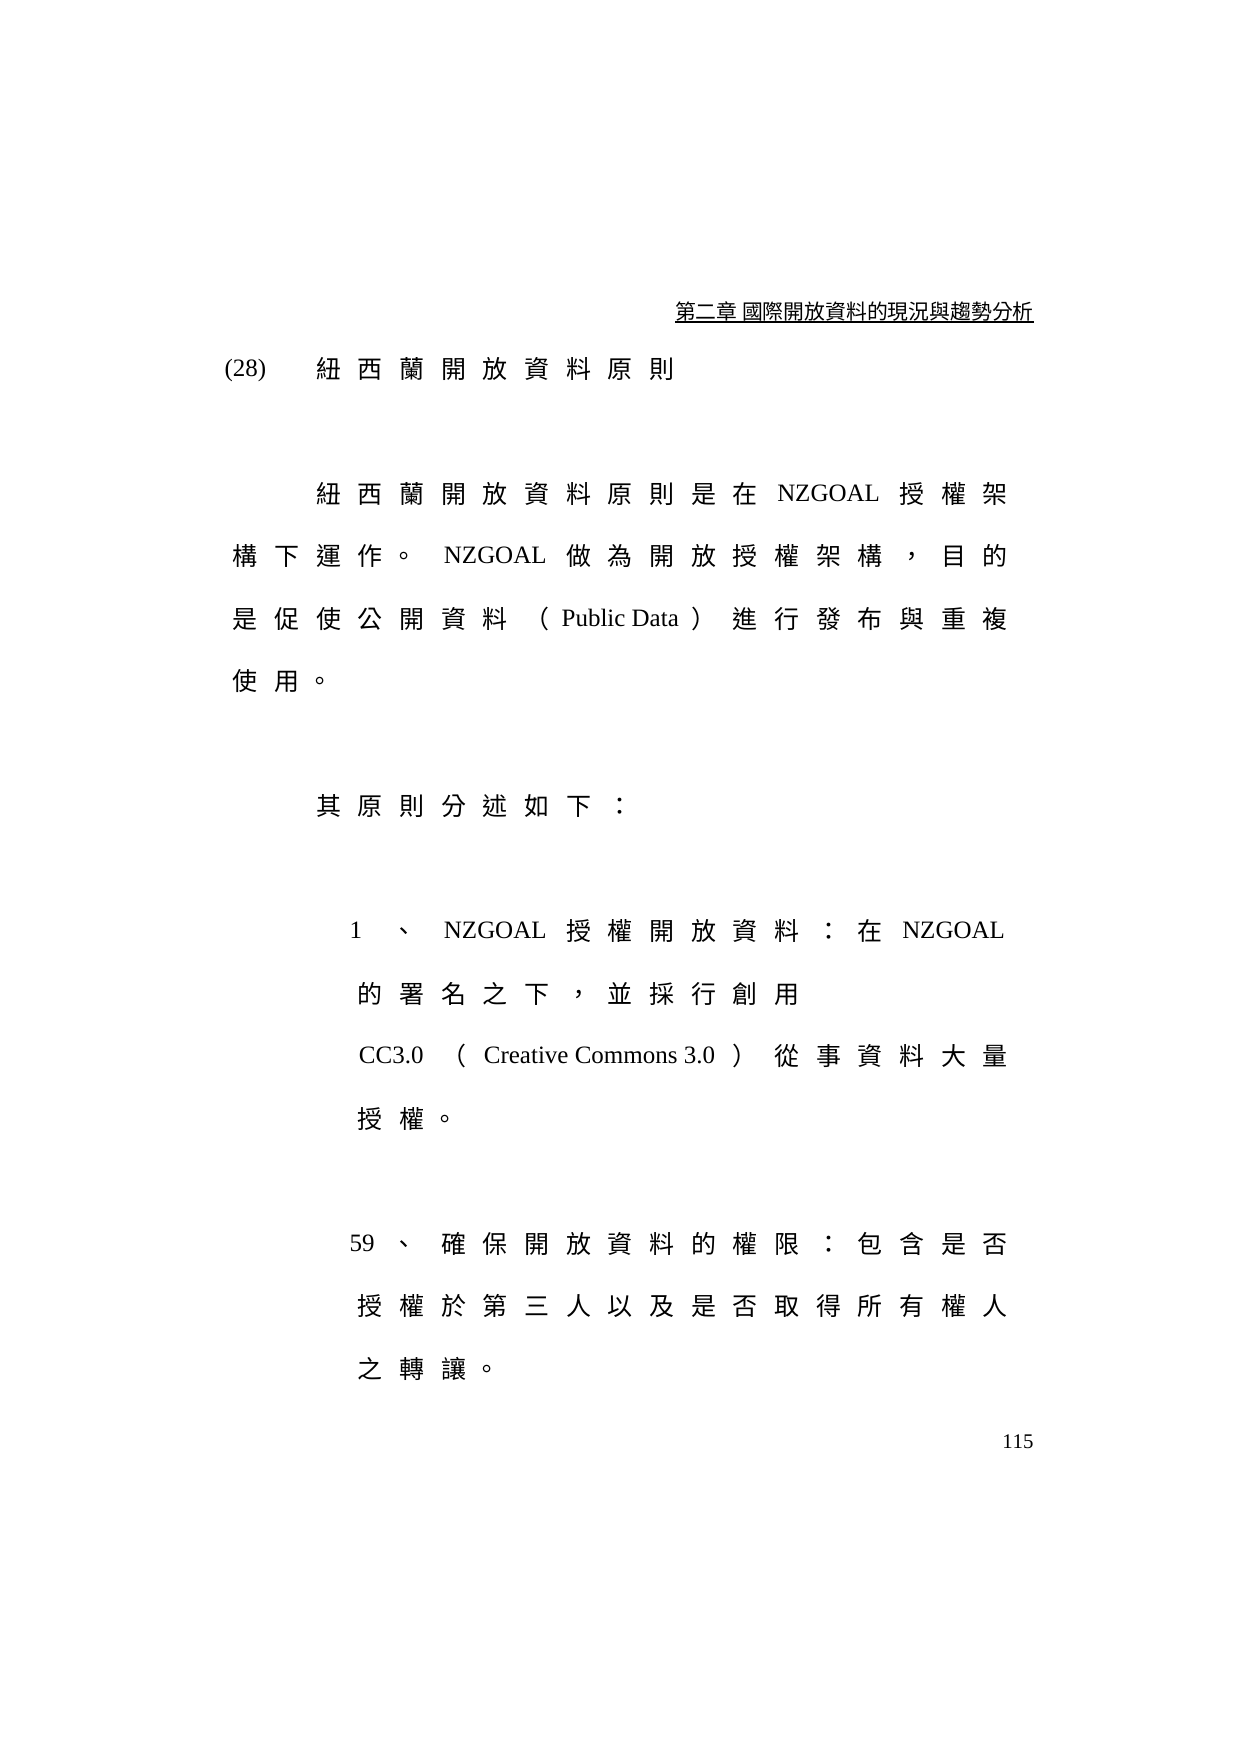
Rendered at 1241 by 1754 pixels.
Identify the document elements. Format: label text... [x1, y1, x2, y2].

list 紐西蘭開放資料原則 [224, 326, 1016, 388]
text 其原則分述如下： [224, 763, 1016, 826]
list NZGOAL授權開放資料：在NZGOAL的署名之下，並採行創用CC3.0（Creative Commons 3.0）從事資料大量授權。 [274, 888, 1016, 1138]
list 確保開放資料的權限：包含是否授權於第三人以及是否取得所有權人之轉讓。 [274, 1201, 1016, 1388]
text 紐西蘭開放資料原則是在NZGOAL授權架構下運作。NZGOAL做為開放授權架構，目的是促使公開資料（Public Data）進行發布與重複使用。 [224, 451, 1016, 701]
